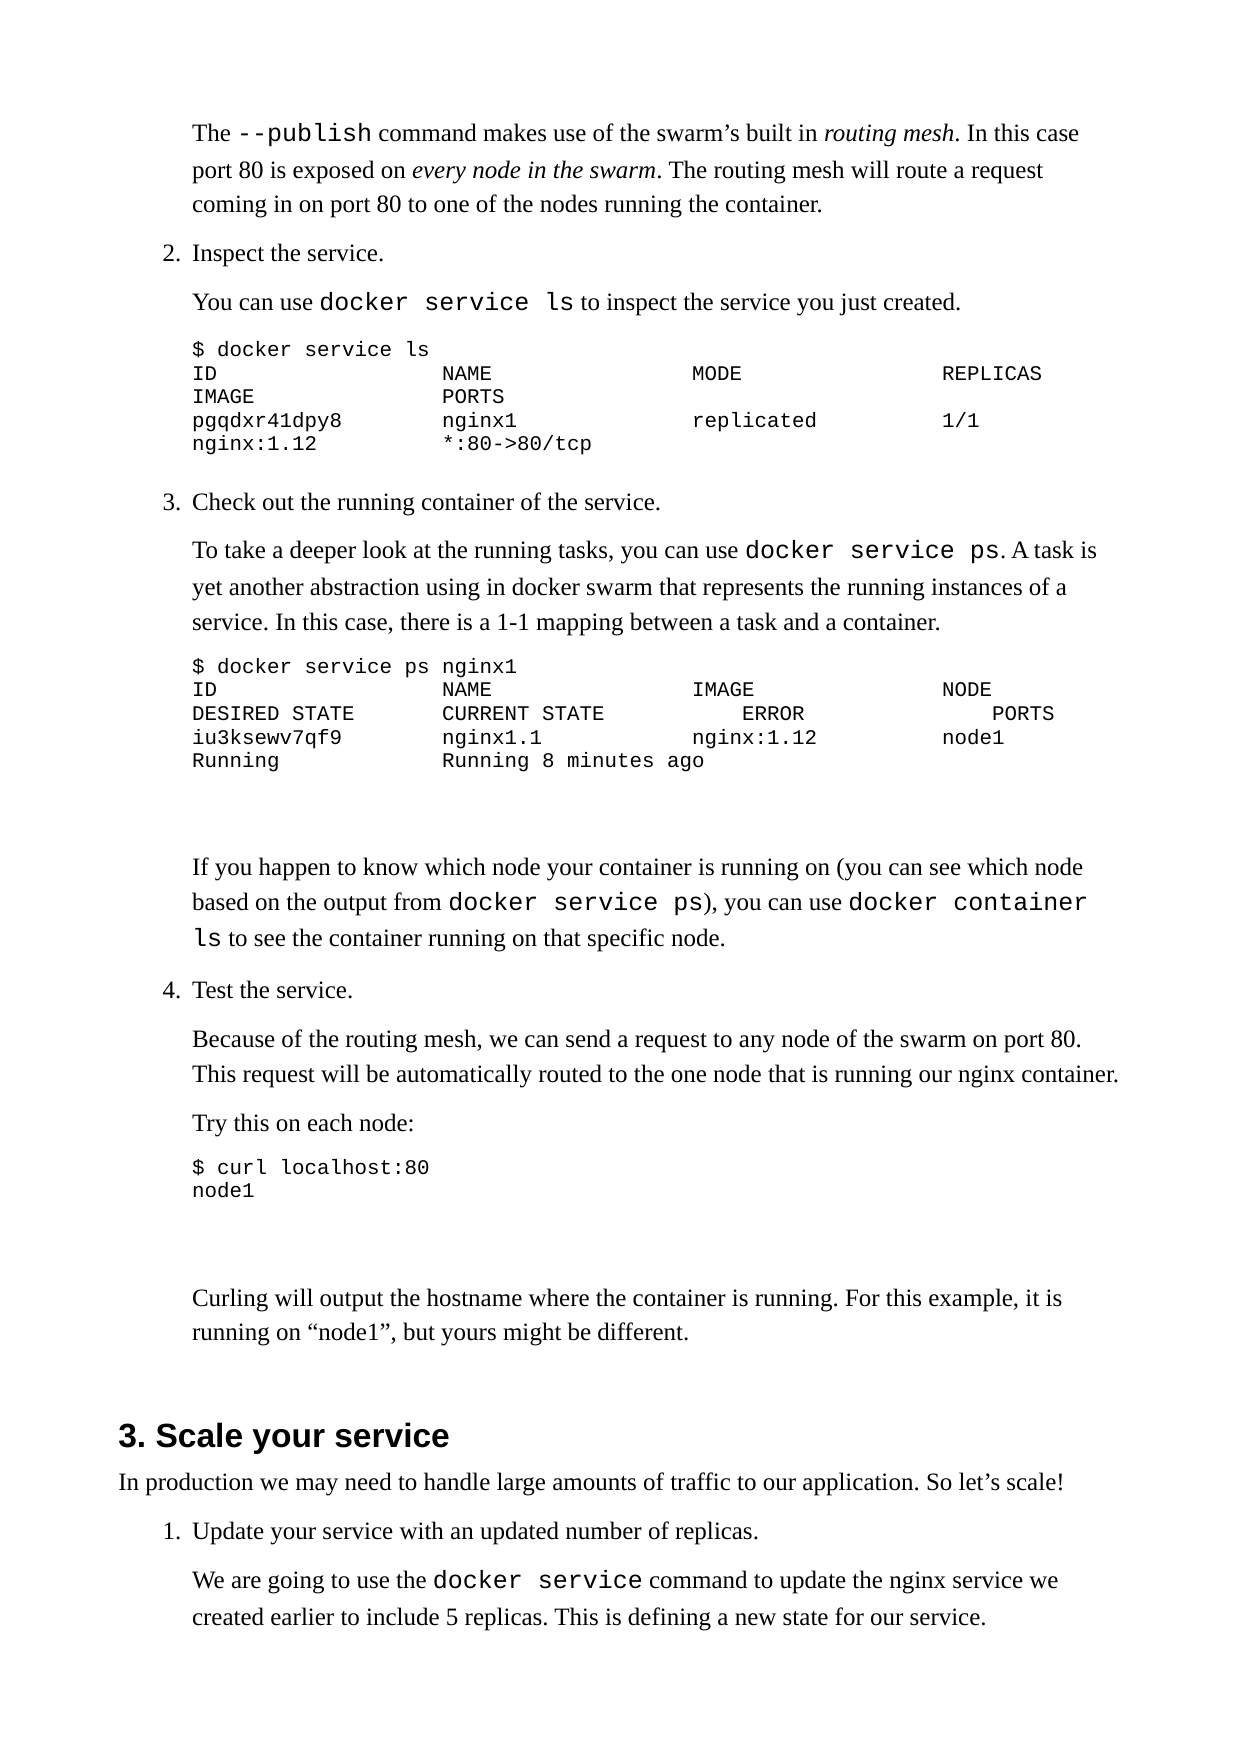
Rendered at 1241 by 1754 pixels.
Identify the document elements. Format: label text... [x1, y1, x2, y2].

list Because of the routing mesh, we can send a request to any node of the swarm on port 80. This request will be automatically routed to the one node that is running our nginx container. [162, 1024, 1122, 1087]
list Curling will output the hostname where the container is running. For this example, it is running on “node1”, but yours might be different. [162, 1283, 1122, 1346]
list iu3ksewv7qf9 nginx1.1 nginx:1.12 node1 Running Running 8 minutes ago [162, 727, 1122, 774]
list You can use docker service ls to inspect the service you just created. [162, 287, 1122, 318]
list If you happen to know which node your container is running on (you can see which node based on the output from docker service ps), you can use docker container ls to see the container running on that specific node. [162, 852, 1122, 954]
list ID NAME IMAGE NODE DESIRED STATE CURRENT STATE ERROR PORTS [162, 679, 1122, 727]
list node1 [162, 1180, 1122, 1204]
list Check out the running container of the service. [162, 487, 1122, 515]
list The --publish command makes use of the swarm’s built in routing mesh. In this case port 80 is exposed on every node in the swarm. The routing mesh will route a request coming in on port 80 to one of the nodes running the container. [162, 118, 1122, 218]
list Try this on each node: [162, 1108, 1122, 1136]
list To take a deeper look at the running tasks, you can use docker service ps. A task is yet another abstraction using in docker swarm that represents the running instances of a service. In this case, there is a 1-1 mapping between a task and a container. [162, 536, 1122, 635]
list We are going to use the docker service command to update the nginx service we created earlier to include 5 replicas. This is defining a new state for our service. [162, 1565, 1122, 1630]
list pgqdxr41dpy8 nginx1 replicated 1/1 nginx:1.12 *:80->80/tcp [162, 410, 1122, 457]
text In production we may need to handle large amounts of traffic to our application. So let’s scale! [118, 1467, 1122, 1496]
list Update your service with an updated number of replicas. [162, 1516, 1122, 1545]
list Test the service. [162, 975, 1122, 1004]
list ID NAME MODE REPLICAS IMAGE PORTS [162, 362, 1122, 410]
list $ docker service ps nginx1 [162, 656, 1122, 679]
subtitle 3. Scale your service [118, 1416, 1122, 1454]
list $ curl localhost:80 [162, 1157, 1122, 1180]
list Inspect the service. [162, 238, 1122, 267]
list $ docker service ls [162, 339, 1122, 362]
